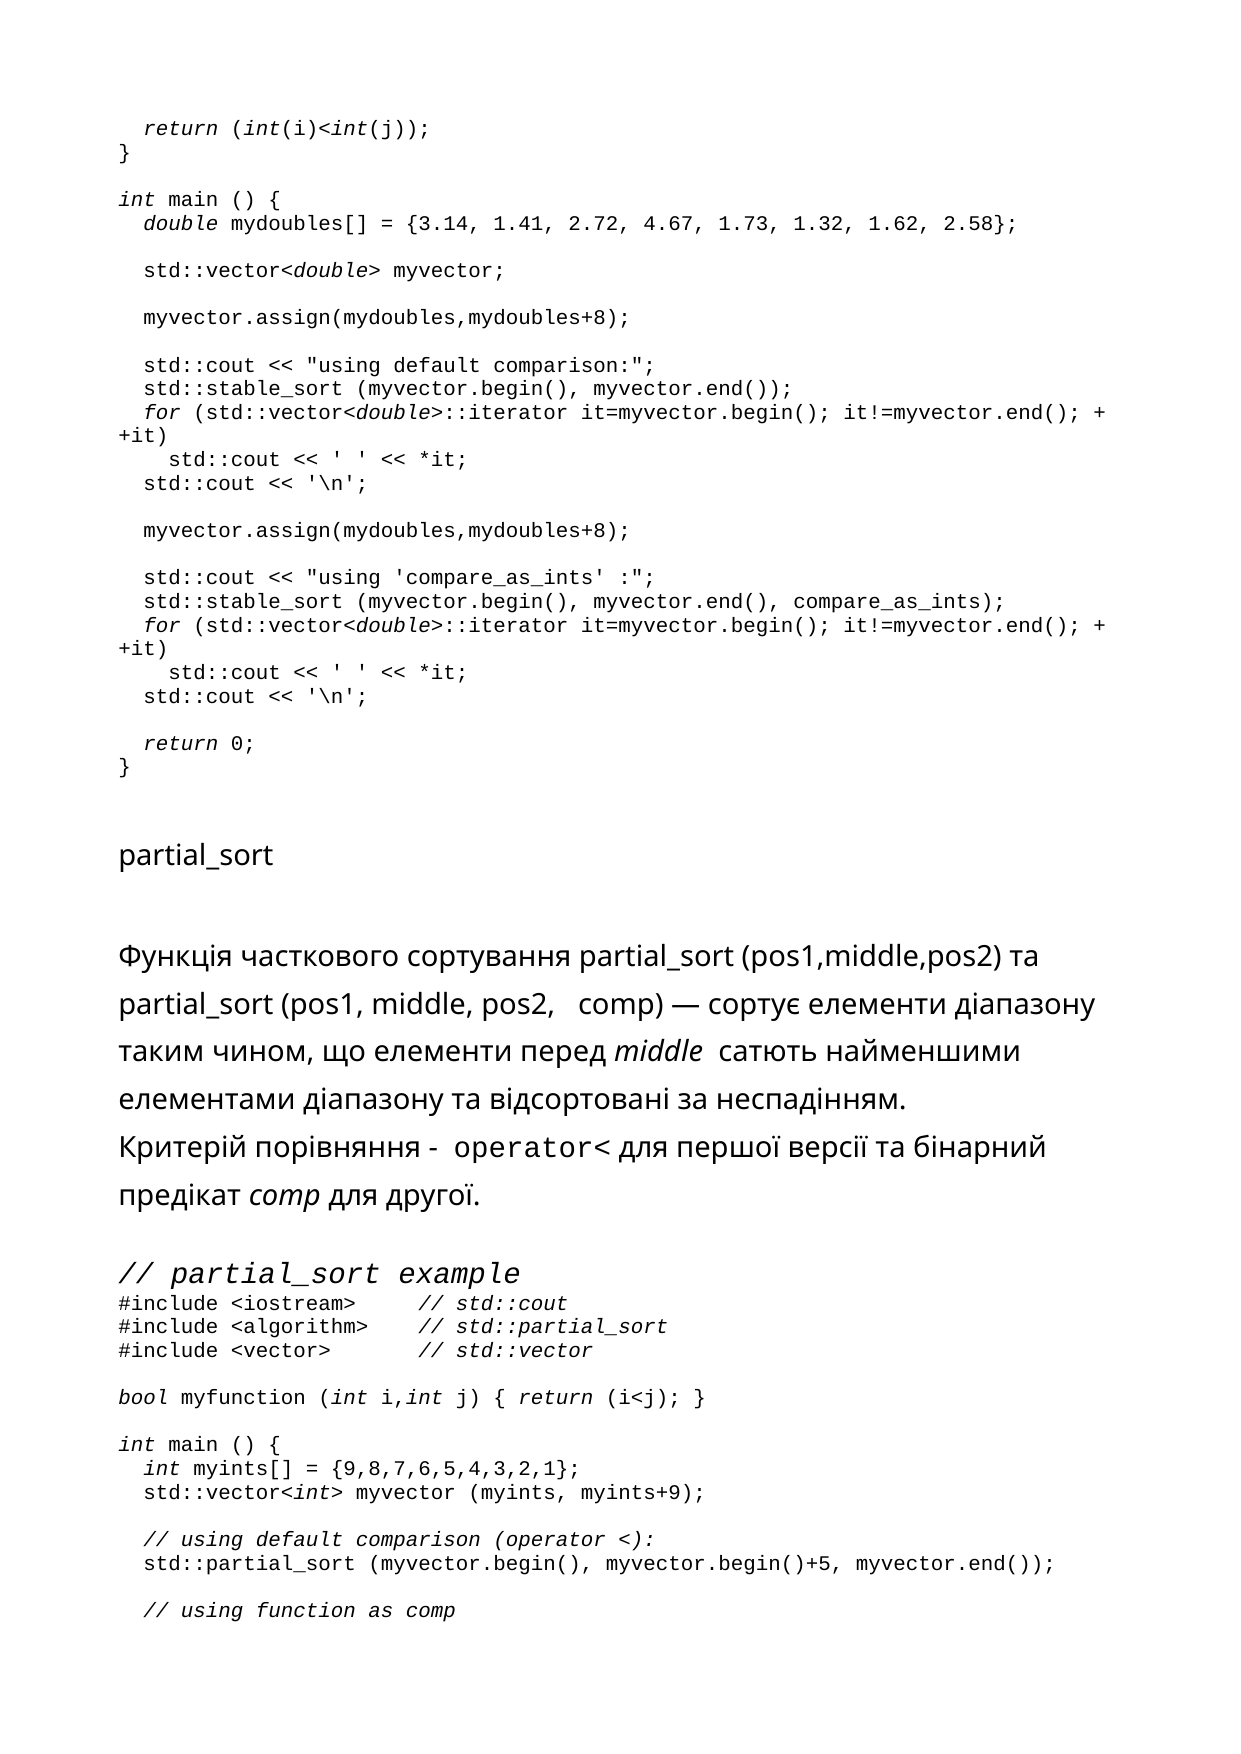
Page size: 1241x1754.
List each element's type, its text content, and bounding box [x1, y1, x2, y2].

text myvector.assign(mydoubles,mydoubles+8); [118, 520, 1122, 544]
text for (std::vector<double>::iterator it=myvector.begin(); it!=myvector.end(); ++it) [118, 615, 1122, 662]
text } [118, 142, 1122, 165]
text // partial_sort example [118, 1259, 1122, 1293]
text // using default comparison (operator <): [118, 1529, 1122, 1553]
text myvector.assign(mydoubles,mydoubles+8); [118, 307, 1122, 331]
text std::stable_sort (myvector.begin(), myvector.end(), compare_as_ints); [118, 591, 1122, 615]
text return (int(i)<int(j)); [118, 118, 1122, 142]
text std::cout << '\n'; [118, 473, 1122, 496]
text int main () { [118, 189, 1122, 213]
text std::cout << "using 'compare_as_ints' :"; [118, 567, 1122, 591]
text Функція часткового сортування partial_sort (pos1,middle,pos2) та partial_sort (pos1, middle, pos2, comp) — сортує елементи діапазону таким чином, що елементи перед middle сатють найменшими елементами діапазону та відсортовані за неспадінням. Критерій порівняння - operator< для першої версії та бінарний предікат comp для другої. [118, 936, 1122, 1213]
text std::vector<int> myvector (myints, myints+9); [118, 1482, 1122, 1505]
text std::cout << "using default comparison:"; [118, 354, 1122, 378]
text // using function as comp [118, 1600, 1122, 1624]
text std::stable_sort (myvector.begin(), myvector.end()); [118, 378, 1122, 402]
text int myints[] = {9,8,7,6,5,4,3,2,1}; [118, 1458, 1122, 1482]
text int main () { [118, 1434, 1122, 1458]
text for (std::vector<double>::iterator it=myvector.begin(); it!=myvector.end(); ++it) [118, 402, 1122, 449]
text return 0; [118, 733, 1122, 757]
text double mydoubles[] = {3.14, 1.41, 2.72, 4.67, 1.73, 1.32, 1.62, 2.58}; [118, 213, 1122, 236]
text std::vector<double> myvector; [118, 260, 1122, 284]
text #include <algorithm> // std::partial_sort [118, 1316, 1122, 1340]
text } [118, 757, 1122, 780]
text std::cout << '\n'; [118, 686, 1122, 709]
text std::partial_sort (myvector.begin(), myvector.begin()+5, myvector.end()); [118, 1553, 1122, 1576]
text std::cout << ' ' << *it; [118, 662, 1122, 686]
text #include <vector> // std::vector [118, 1340, 1122, 1363]
text bool myfunction (int i,int j) { return (i<j); } [118, 1387, 1122, 1411]
subtitle partial_sort [118, 835, 1122, 874]
text std::cout << ' ' << *it; [118, 449, 1122, 473]
text #include <iostream> // std::cout [118, 1293, 1122, 1316]
